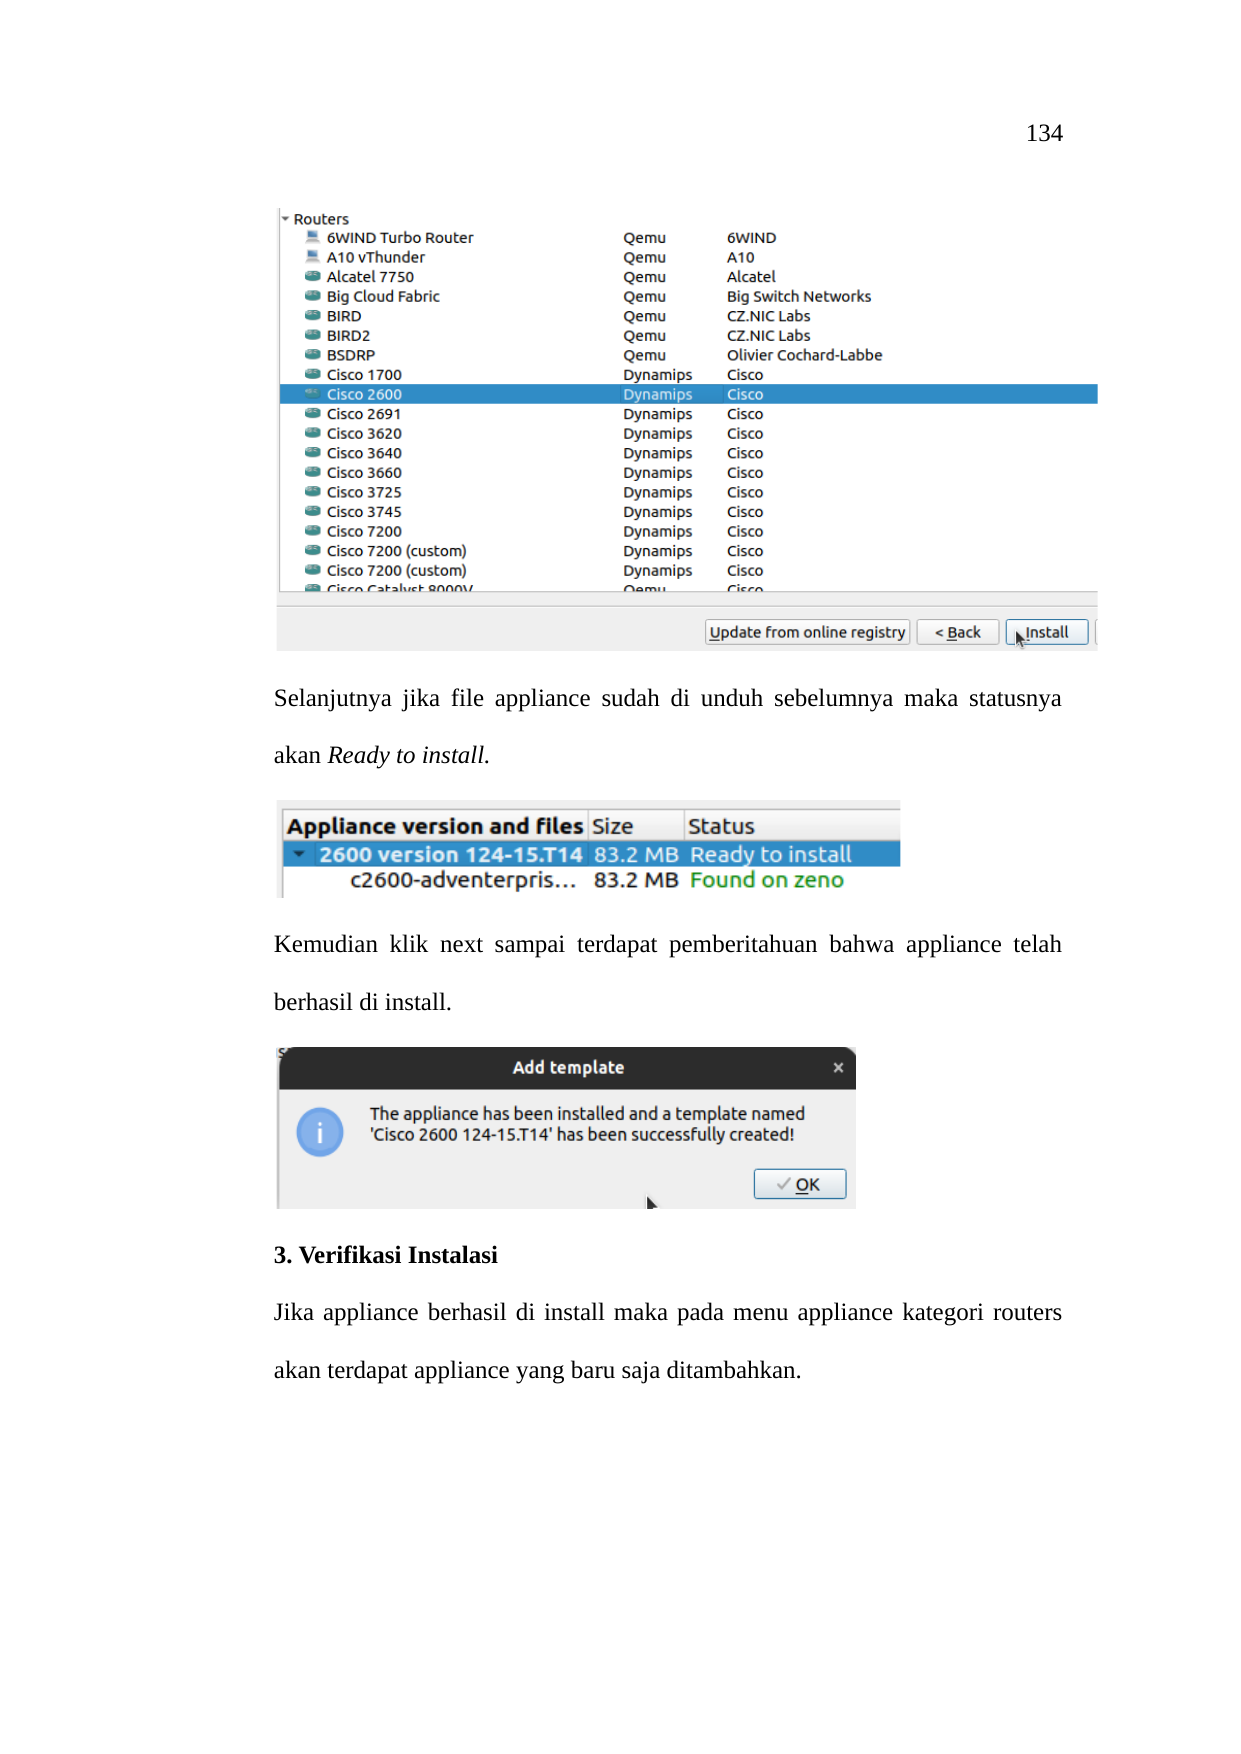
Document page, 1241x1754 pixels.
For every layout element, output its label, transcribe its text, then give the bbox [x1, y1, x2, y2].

list Kemudian klik next sampai terdapat pemberitahuan bahwa appliance telah berhasil di install. [236, 929, 1063, 1016]
list Jika appliance berhasil di install maka pada menu appliance kategori routers akan terdapat appliance yang baru saja ditambahkan. [236, 1297, 1063, 1384]
list Selanjutnya jika file appliance sudah di unduh sebelumnya maka statusnya akan Ready to install. [236, 683, 1063, 769]
picture [276, 1047, 856, 1209]
picture [276, 800, 901, 898]
picture [276, 208, 1098, 651]
list 3. Verifikasi Instalasi [236, 1240, 1063, 1269]
